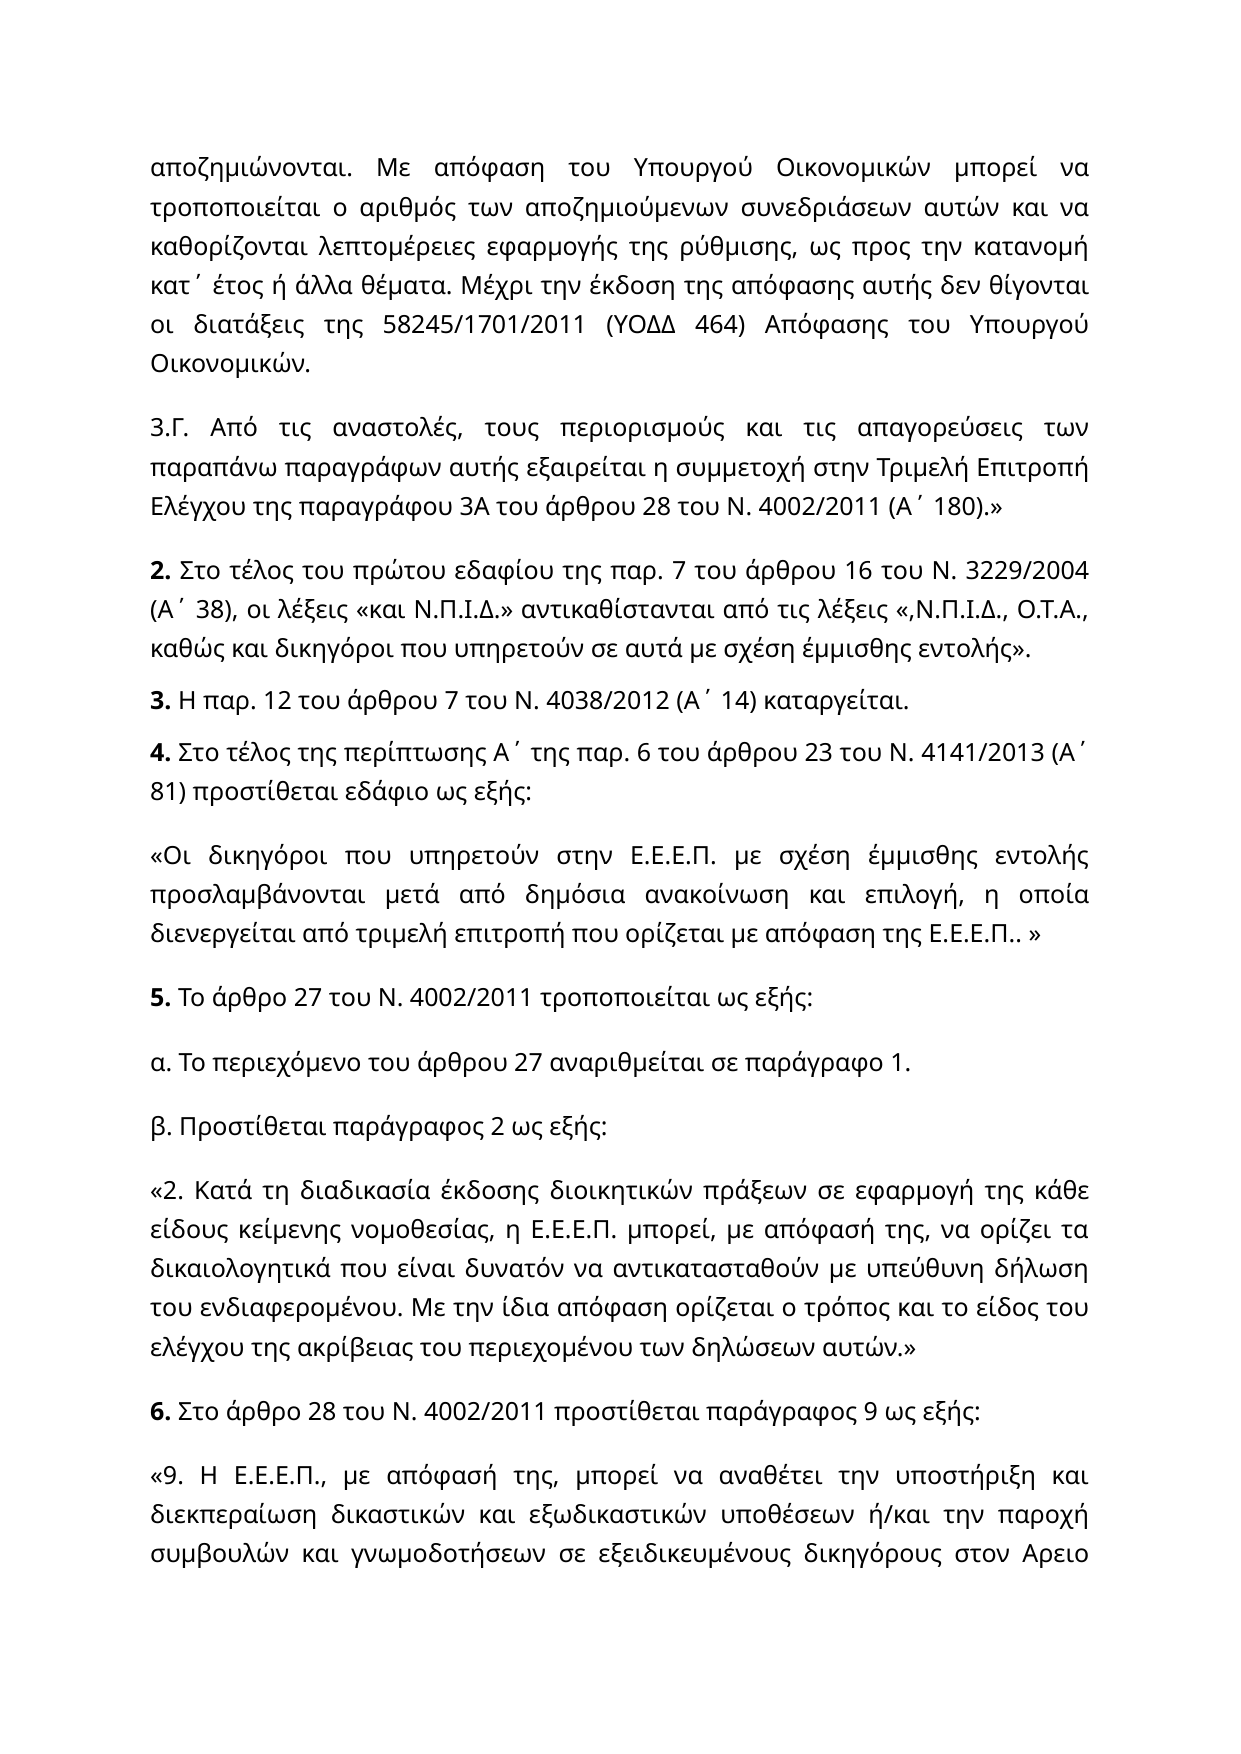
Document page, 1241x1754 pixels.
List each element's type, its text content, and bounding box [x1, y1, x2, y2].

text 5. Το άρθρο 27 του Ν. 4002/2011 τροποποιείται ως εξής: [150, 980, 1090, 1014]
text 3.Γ. Από τις αναστολές, τους περιορισμούς και τις απαγορεύσεις των παραπάνω παραγράφων αυτής εξαιρείται η συμμετοχή στην Τριμελή Επιτροπή Ελέγχου της παραγράφου 3Α του άρθρου 28 του Ν. 4002/2011 (Α΄ 180).» [150, 410, 1090, 522]
text 3. Η παρ. 12 του άρθρου 7 του Ν. 4038/2012 (Α΄ 14) καταργείται. [150, 682, 1090, 717]
text «9. Η Ε.Ε.Ε.Π., με απόφασή της, μπορεί να αναθέτει την υποστήριξη και διεκπεραίωση δικαστικών και εξωδικαστικών υποθέσεων ή/και την παροχή συμβουλών και γνωμοδοτήσεων σε εξειδικευμένους δικηγόρους στον Αρειο [150, 1457, 1090, 1570]
text 4. Στο τέλος της περίπτωσης Α΄ της παρ. 6 του άρθρου 23 του Ν. 4141/2013 (Α΄ 81) προστίθεται εδάφιο ως εξής: [150, 734, 1090, 807]
text 6. Στο άρθρο 28 του Ν. 4002/2011 προστίθεται παράγραφος 9 ως εξής: [150, 1393, 1090, 1427]
text β. Προστίθεται παράγραφος 2 ως εξής: [150, 1108, 1090, 1142]
text αποζημιώνονται. Με απόφαση του Υπουργού Οικονομικών μπορεί να τροποποιείται ο αριθμός των αποζημιούμενων συνεδριάσεων αυτών και να καθορίζονται λεπτομέρειες εφαρμογής της ρύθμισης, ως προς την κατανομή κατ΄ έτος ή άλλα θέματα. Μέχρι την έκδοση της απόφασης αυτής δεν θίγονται οι διατάξεις της 58245/1701/2011 (ΥΟΔΔ 464) Απόφασης του Υπουργού Οικονομικών. [150, 150, 1090, 380]
text α. Το περιεχόμενο του άρθρου 27 αναριθμείται σε παράγραφο 1. [150, 1044, 1090, 1078]
text «2. Κατά τη διαδικασία έκδοσης διοικητικών πράξεων σε εφαρμογή της κάθε είδους κείμενης νομοθεσίας, η Ε.Ε.Ε.Π. μπορεί, με απόφασή της, να ορίζει τα δικαιολογητικά που είναι δυνατόν να αντικατασταθούν με υπεύθυνη δήλωση του ενδιαφερομένου. Με την ίδια απόφαση ορίζεται ο τρόπος και το είδος του ελέγχου της ακρίβειας του περιεχομένου των δηλώσεων αυτών.» [150, 1172, 1090, 1363]
text «Οι δικηγόροι που υπηρετούν στην Ε.Ε.Ε.Π. με σχέση έμμισθης εντολής προσλαμβάνονται μετά από δημόσια ανακοίνωση και επιλογή, η οποία διενεργείται από τριμελή επιτροπή που ορίζεται με απόφαση της Ε.Ε.Ε.Π.. » [150, 837, 1090, 950]
text 2. Στο τέλος του πρώτου εδαφίου της παρ. 7 του άρθρου 16 του Ν. 3229/2004 (Α΄ 38), οι λέξεις «και Ν.Π.Ι.Δ.» αντικαθίστανται από τις λέξεις «,Ν.Π.Ι.Δ., Ο.Τ.Α., καθώς και δικηγόροι που υπηρετούν σε αυτά με σχέση έμμισθης εντολής». [150, 552, 1090, 665]
